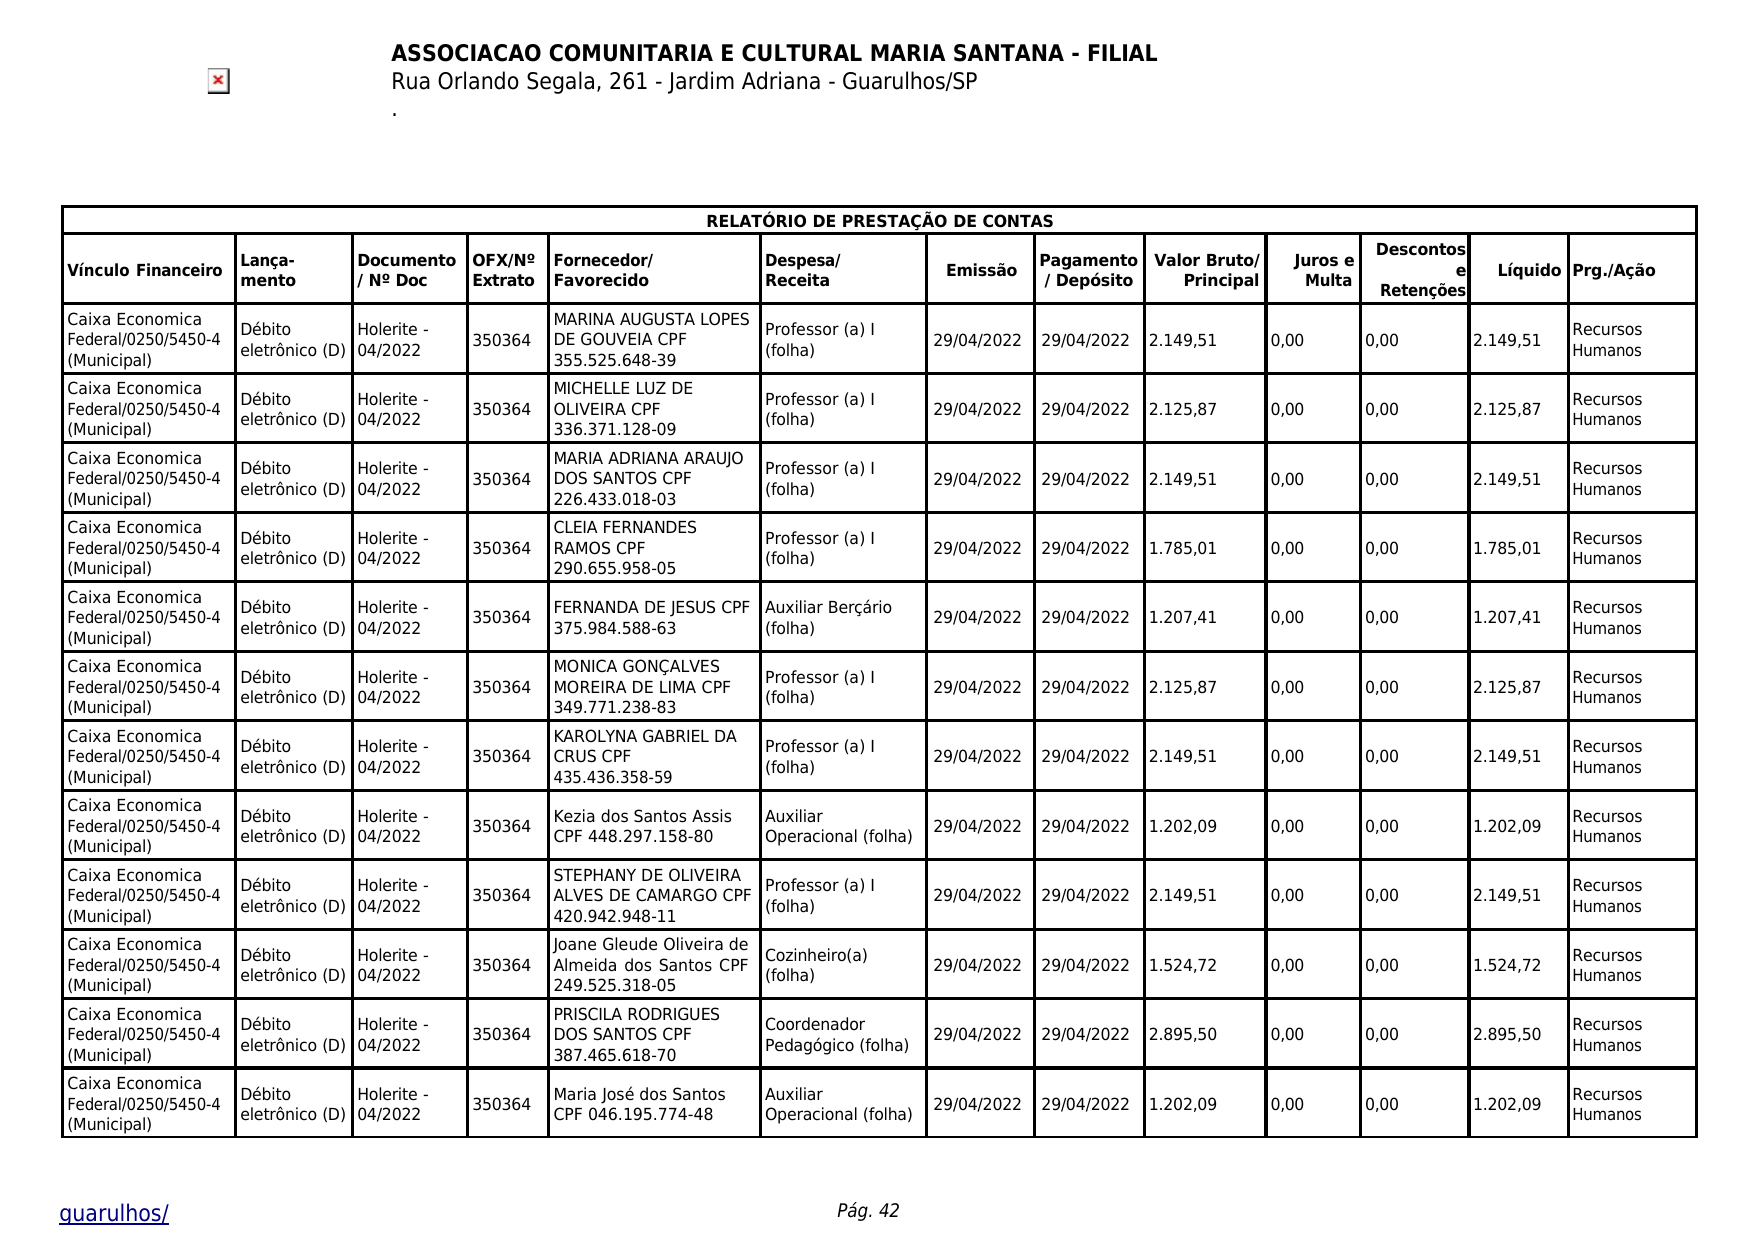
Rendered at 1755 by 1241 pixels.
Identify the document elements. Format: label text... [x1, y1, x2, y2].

table_cell Vínculo Financeiro [64, 235, 234, 302]
table_cell 29/04/2022 [928, 583, 1033, 649]
table_cell 2.125,87 [1471, 653, 1567, 719]
table_cell Valor Bruto/ Principal [1146, 235, 1264, 302]
table_cell Professor (a) I (folha) [762, 514, 925, 580]
table_cell 350364 [469, 722, 547, 788]
table_cell 0,00 [1362, 375, 1467, 441]
table_cell Caixa Economica Federal/0250/5450-4 (Municipal) [64, 375, 234, 441]
table_cell Holerite - 04/2022 [354, 792, 466, 858]
table_cell Débito eletrônico (D) [237, 583, 351, 649]
table_cell 2.895,50 [1146, 1000, 1264, 1066]
table_cell 29/04/2022 [928, 931, 1033, 997]
table_cell Professor (a) I (folha) [762, 444, 925, 511]
table_cell MARIA ADRIANA ARAUJO DOS SANTOS CPF 226.433.018-03 [550, 444, 759, 511]
table_cell 29/04/2022 [1036, 653, 1143, 719]
table_cell 0,00 [1362, 305, 1467, 372]
table_cell Débito eletrônico (D) [237, 931, 351, 997]
table_cell Holerite - 04/2022 [354, 514, 466, 580]
table_cell 0,00 [1268, 792, 1359, 858]
table_cell 29/04/2022 [928, 653, 1033, 719]
table_cell 1.785,01 [1471, 514, 1567, 580]
table_cell 0,00 [1268, 444, 1359, 511]
table_cell Kezia dos Santos Assis CPF 448.297.158-80 [550, 792, 759, 858]
table_cell Professor (a) I (folha) [762, 861, 925, 927]
table_cell 0,00 [1362, 1000, 1467, 1066]
table_cell Despesa/ Receita [762, 235, 925, 302]
table_cell Fornecedor/ Favorecido [550, 235, 759, 302]
table_cell Coordenador Pedagógico (folha) [762, 1000, 925, 1066]
table_cell 2.125,87 [1471, 375, 1567, 441]
table_cell Débito eletrônico (D) [237, 722, 351, 788]
table_cell Débito eletrônico (D) [237, 305, 351, 372]
table_cell Débito eletrônico (D) [237, 1000, 351, 1066]
table_cell Caixa Economica Federal/0250/5450-4 (Municipal) [64, 861, 234, 927]
table_cell Holerite - 04/2022 [354, 444, 466, 511]
table_cell 29/04/2022 [928, 722, 1033, 788]
table_cell OFX/Nº Extrato [469, 235, 547, 302]
table_cell 0,00 [1268, 1070, 1359, 1136]
table_cell 1.202,09 [1471, 1070, 1567, 1136]
table_cell Recursos Humanos [1570, 1070, 1695, 1136]
table_cell 29/04/2022 [1036, 931, 1143, 997]
table_cell Recursos Humanos [1570, 514, 1695, 580]
table_cell 29/04/2022 [1036, 583, 1143, 649]
table_cell Recursos Humanos [1570, 792, 1695, 858]
table_cell Maria José dos Santos CPF 046.195.774-48 [550, 1070, 759, 1136]
table_cell Recursos Humanos [1570, 1000, 1695, 1066]
table_cell 29/04/2022 [928, 444, 1033, 511]
table_cell Recursos Humanos [1570, 653, 1695, 719]
table_cell 0,00 [1362, 722, 1467, 788]
table_cell Líquido [1471, 235, 1567, 302]
table_cell CLEIA FERNANDES RAMOS CPF 290.655.958-05 [550, 514, 759, 580]
table_cell Débito eletrônico (D) [237, 1070, 351, 1136]
table_cell 2.895,50 [1471, 1000, 1567, 1066]
table_cell 2.149,51 [1146, 305, 1264, 372]
table_cell Recursos Humanos [1570, 444, 1695, 511]
table_cell 1.524,72 [1471, 931, 1567, 997]
table_cell 2.149,51 [1471, 305, 1567, 372]
table_cell 29/04/2022 [928, 514, 1033, 580]
table_cell Professor (a) I (folha) [762, 375, 925, 441]
table_cell Auxiliar Operacional (folha) [762, 792, 925, 858]
table_cell Auxiliar Operacional (folha) [762, 1070, 925, 1136]
table_cell 0,00 [1268, 305, 1359, 372]
table_cell 350364 [469, 375, 547, 441]
table_cell Débito eletrônico (D) [237, 375, 351, 441]
table_cell Lança- mento [237, 235, 351, 302]
table_cell 2.149,51 [1146, 444, 1264, 511]
table_cell Descontos e Retenções [1362, 235, 1467, 302]
table_cell Recursos Humanos [1570, 583, 1695, 649]
table_cell 0,00 [1268, 861, 1359, 927]
table_cell KAROLYNA GABRIEL DA CRUS CPF 435.436.358-59 [550, 722, 759, 788]
table_cell 29/04/2022 [928, 792, 1033, 858]
table_cell Caixa Economica Federal/0250/5450-4 (Municipal) [64, 1000, 234, 1066]
table_cell Cozinheiro(a) (folha) [762, 931, 925, 997]
table_cell 1.202,09 [1146, 1070, 1264, 1136]
table_cell Holerite - 04/2022 [354, 861, 466, 927]
table_cell 1.207,41 [1146, 583, 1264, 649]
table_cell 29/04/2022 [1036, 1000, 1143, 1066]
table_cell Holerite - 04/2022 [354, 722, 466, 788]
table_cell 350364 [469, 792, 547, 858]
table_cell 0,00 [1268, 653, 1359, 719]
table_cell Caixa Economica Federal/0250/5450-4 (Municipal) [64, 792, 234, 858]
table_cell Débito eletrônico (D) [237, 444, 351, 511]
table_cell 0,00 [1362, 792, 1467, 858]
table_cell Recursos Humanos [1570, 722, 1695, 788]
table_cell Caixa Economica Federal/0250/5450-4 (Municipal) [64, 583, 234, 649]
table_cell 1.202,09 [1471, 792, 1567, 858]
table_cell Professor (a) I (folha) [762, 305, 925, 372]
table_cell 350364 [469, 514, 547, 580]
table_cell Recursos Humanos [1570, 305, 1695, 372]
table_cell 0,00 [1362, 653, 1467, 719]
table_cell 2.149,51 [1146, 861, 1264, 927]
table_cell 29/04/2022 [928, 1070, 1033, 1136]
table_cell 29/04/2022 [1036, 1070, 1143, 1136]
table_cell 350364 [469, 1000, 547, 1066]
table_cell 0,00 [1268, 375, 1359, 441]
table_cell Pagamento / Depósito [1036, 235, 1143, 302]
table_cell 350364 [469, 1070, 547, 1136]
table_cell 2.149,51 [1146, 722, 1264, 788]
table_cell Caixa Economica Federal/0250/5450-4 (Municipal) [64, 653, 234, 719]
table_cell STEPHANY DE OLIVEIRA ALVES DE CAMARGO CPF 420.942.948-11 [550, 861, 759, 927]
table_cell Caixa Economica Federal/0250/5450-4 (Municipal) [64, 305, 234, 372]
table_cell 29/04/2022 [1036, 792, 1143, 858]
table_cell Emissão [928, 235, 1033, 302]
table_cell 29/04/2022 [1036, 305, 1143, 372]
table_cell FERNANDA DE JESUS CPF 375.984.588-63 [550, 583, 759, 649]
table_cell 1.207,41 [1471, 583, 1567, 649]
table_cell 29/04/2022 [1036, 375, 1143, 441]
table_cell 29/04/2022 [928, 861, 1033, 927]
table_cell 0,00 [1362, 583, 1467, 649]
table_cell Débito eletrônico (D) [237, 861, 351, 927]
table_cell 2.149,51 [1471, 861, 1567, 927]
table_cell MICHELLE LUZ DE OLIVEIRA CPF 336.371.128-09 [550, 375, 759, 441]
table_cell 350364 [469, 583, 547, 649]
table_cell Débito eletrônico (D) [237, 653, 351, 719]
table_cell Holerite - 04/2022 [354, 583, 466, 649]
table_cell Holerite - 04/2022 [354, 931, 466, 997]
table_cell MARINA AUGUSTA LOPES DE GOUVEIA CPF 355.525.648-39 [550, 305, 759, 372]
table_cell Caixa Economica Federal/0250/5450-4 (Municipal) [64, 444, 234, 511]
table_cell 29/04/2022 [928, 375, 1033, 441]
table_cell 0,00 [1268, 583, 1359, 649]
table_cell 29/04/2022 [1036, 444, 1143, 511]
table_cell Prg./Ação [1570, 235, 1695, 302]
table_cell Holerite - 04/2022 [354, 1070, 466, 1136]
table_cell 0,00 [1362, 1070, 1467, 1136]
table_cell 0,00 [1268, 1000, 1359, 1066]
table_cell 2.149,51 [1471, 444, 1567, 511]
table_cell Professor (a) I (folha) [762, 722, 925, 788]
table_cell 350364 [469, 305, 547, 372]
table_cell 29/04/2022 [928, 305, 1033, 372]
table_cell 2.125,87 [1146, 653, 1264, 719]
table_cell 0,00 [1362, 861, 1467, 927]
table_cell Recursos Humanos [1570, 931, 1695, 997]
table_cell Joane Gleude Oliveira de Almeida dos Santos CPF 249.525.318-05 [550, 931, 759, 997]
table_cell 350364 [469, 653, 547, 719]
table_cell 350364 [469, 861, 547, 927]
table_cell MONICA GONÇALVES MOREIRA DE LIMA CPF 349.771.238-83 [550, 653, 759, 719]
table_cell 1.524,72 [1146, 931, 1264, 997]
table_cell Juros e Multa [1268, 235, 1359, 302]
table_cell Documento / Nº Doc [354, 235, 466, 302]
table_cell Caixa Economica Federal/0250/5450-4 (Municipal) [64, 931, 234, 997]
table_cell Auxiliar Berçário (folha) [762, 583, 925, 649]
table_cell Caixa Economica Federal/0250/5450-4 (Municipal) [64, 514, 234, 580]
table_cell 29/04/2022 [928, 1000, 1033, 1066]
table_cell Recursos Humanos [1570, 861, 1695, 927]
table_cell 29/04/2022 [1036, 861, 1143, 927]
table_cell Débito eletrônico (D) [237, 792, 351, 858]
table_cell 29/04/2022 [1036, 514, 1143, 580]
table_cell 2.125,87 [1146, 375, 1264, 441]
table_cell 1.785,01 [1146, 514, 1264, 580]
table_cell 0,00 [1268, 931, 1359, 997]
table_cell Recursos Humanos [1570, 375, 1695, 441]
table_cell Holerite - 04/2022 [354, 375, 466, 441]
table_cell 2.149,51 [1471, 722, 1567, 788]
table_cell 350364 [469, 444, 547, 511]
table_cell Holerite - 04/2022 [354, 653, 466, 719]
table_cell 29/04/2022 [1036, 722, 1143, 788]
table_cell 0,00 [1362, 931, 1467, 997]
table_cell 0,00 [1268, 722, 1359, 788]
table_cell 350364 [469, 931, 547, 997]
table_cell Caixa Economica Federal/0250/5450-4 (Municipal) [64, 1070, 234, 1136]
table_cell Holerite - 04/2022 [354, 1000, 466, 1066]
table_cell Caixa Economica Federal/0250/5450-4 (Municipal) [64, 722, 234, 788]
table_cell 0,00 [1362, 444, 1467, 511]
table_cell 0,00 [1362, 514, 1467, 580]
table_cell 1.202,09 [1146, 792, 1264, 858]
table_cell Professor (a) I (folha) [762, 653, 925, 719]
table_cell 0,00 [1268, 514, 1359, 580]
table_cell PRISCILA RODRIGUES DOS SANTOS CPF 387.465.618-70 [550, 1000, 759, 1066]
table_cell Débito eletrônico (D) [237, 514, 351, 580]
table_cell Holerite - 04/2022 [354, 305, 466, 372]
table_header RELATÓRIO DE PRESTAÇÃO DE CONTAS [64, 208, 1695, 232]
